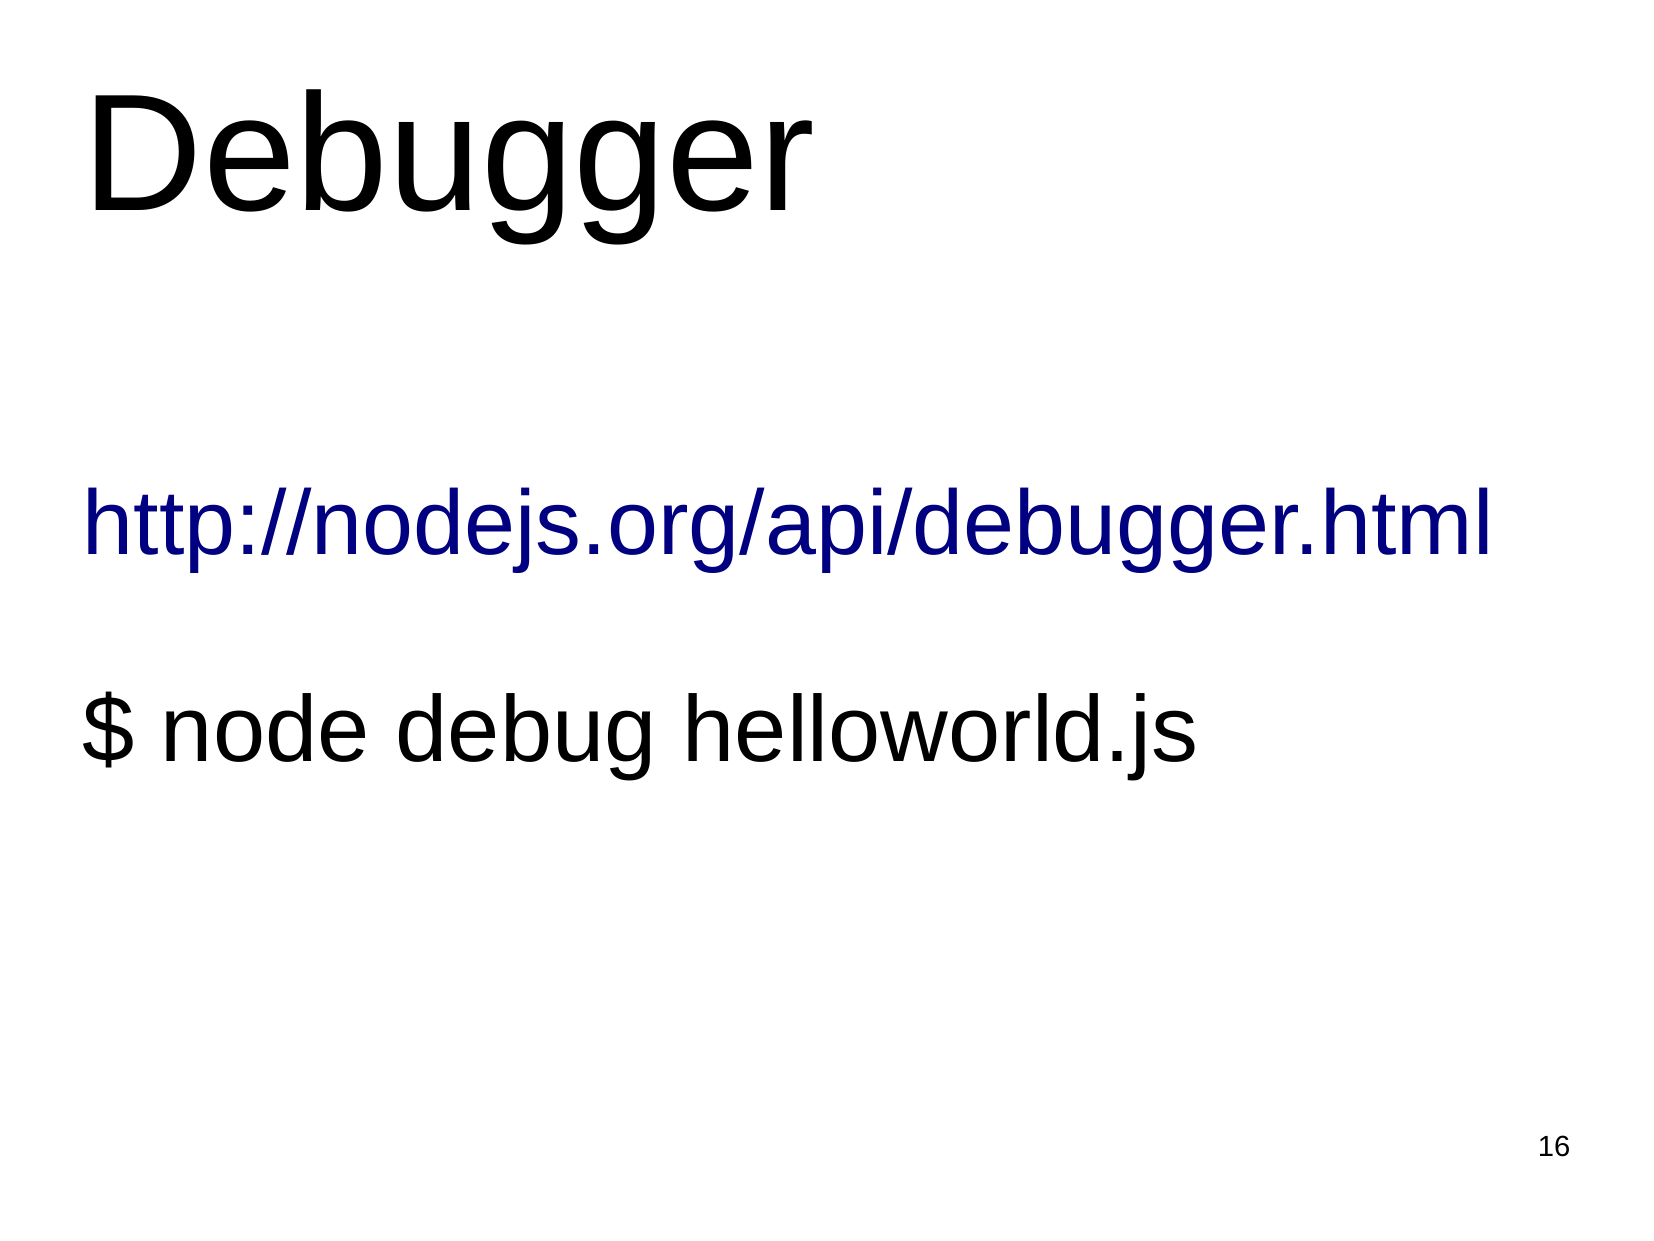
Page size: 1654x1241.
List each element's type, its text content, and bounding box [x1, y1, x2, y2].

subtitle http://nodejs.org/api/debugger.html $ node debug helloworld.js [82, 266, 1538, 987]
title Debugger [82, 49, 1571, 257]
